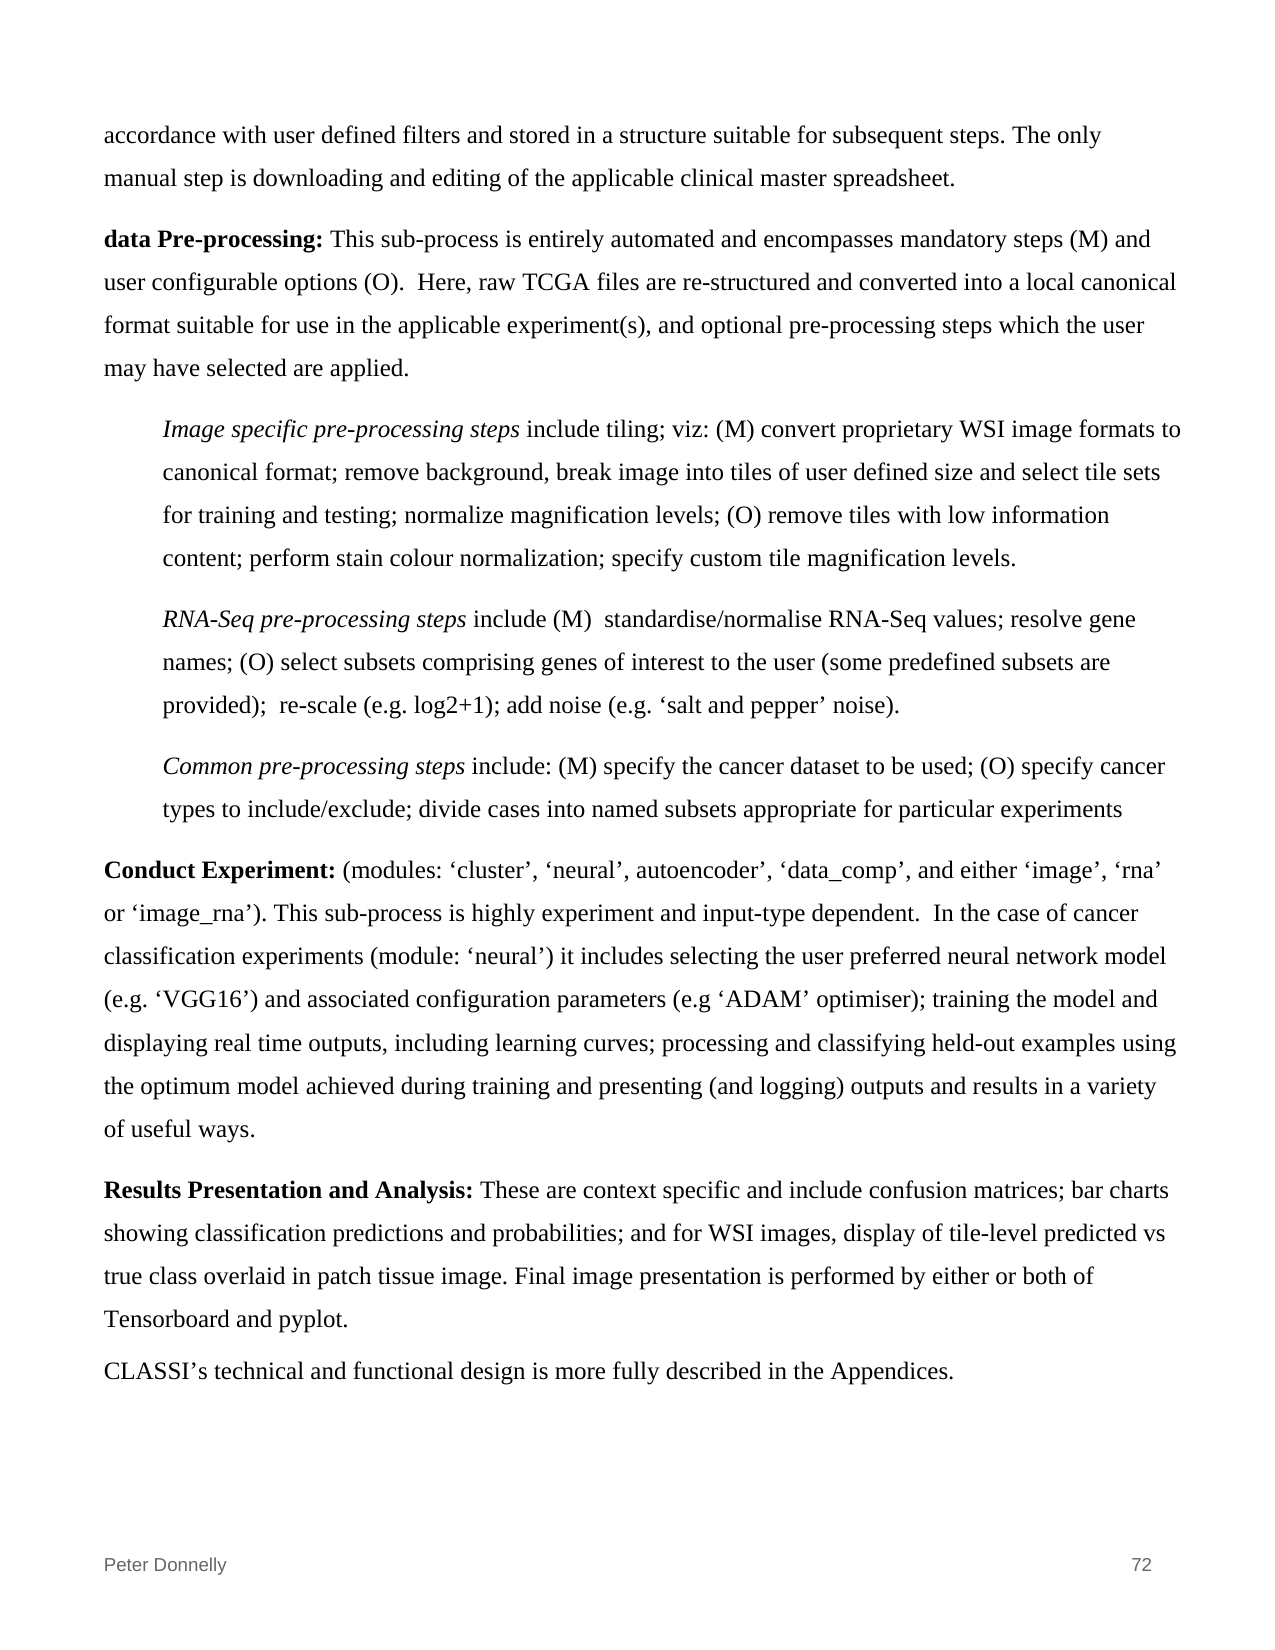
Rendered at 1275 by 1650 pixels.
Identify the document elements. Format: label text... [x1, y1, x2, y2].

text CLASSI’s technical and functional design is more fully described in the Appendices. [103, 1356, 1181, 1385]
text Image specific pre-processing steps include tiling; viz: (M) convert proprietary WSI image formats to canonical format; remove background, break image into tiles of user defined size and select tile sets for training and testing; normalize magnification levels; (O) remove tiles with low information content; perform stain colour normalization; specify custom tile magnification levels. [162, 414, 1181, 572]
text Results Presentation and Analysis: These are context specific and include confusion matrices; bar charts showing classification predictions and probabilities; and for WSI images, display of tile-level predicted vs true class overlaid in patch tissue image. Final image presentation is performed by either or both of Tensorboard and pyplot. [103, 1175, 1181, 1333]
text Conduct Experiment: (modules: ‘cluster’, ‘neural’, autoencoder’, ‘data_comp’, and either ‘image’, ‘rna’ or ‘image_rna’). This sub-process is highly experiment and input-type dependent. In the case of cancer classification experiments (module: ‘neural’) it includes selecting the user preferred neural network model (e.g. ‘VGG16’) and associated configuration parameters (e.g ‘ADAM’ optimiser); training the model and displaying real time outputs, including learning curves; processing and classifying held-out examples using the optimum model achieved during training and presenting (and logging) outputs and results in a variety of useful ways. [103, 855, 1181, 1143]
text accordance with user defined filters and stored in a structure suitable for subsequent steps. The only manual step is downloading and editing of the applicable clinical master spreadsheet. [103, 120, 1181, 192]
text Common pre-processing steps include: (M) specify the cancer dataset to be used; (O) specify cancer types to include/exclude; divide cases into named subsets appropriate for particular experiments [162, 751, 1181, 823]
text data Pre-processing: This sub-process is entirely automated and encompasses mandatory steps (M) and user configurable options (O). Here, raw TCGA files are re-structured and converted into a local canonical format suitable for use in the applicable experiment(s), and optional pre-processing steps which the user may have selected are applied. [103, 224, 1181, 382]
text RNA-Seq pre-processing steps include (M) standardise/normalise RNA-Seq values; resolve gene names; (O) select subsets comprising genes of interest to the user (some predefined subsets are provided); re-scale (e.g. log2+1); add noise (e.g. ‘salt and pepper’ noise). [162, 604, 1181, 719]
